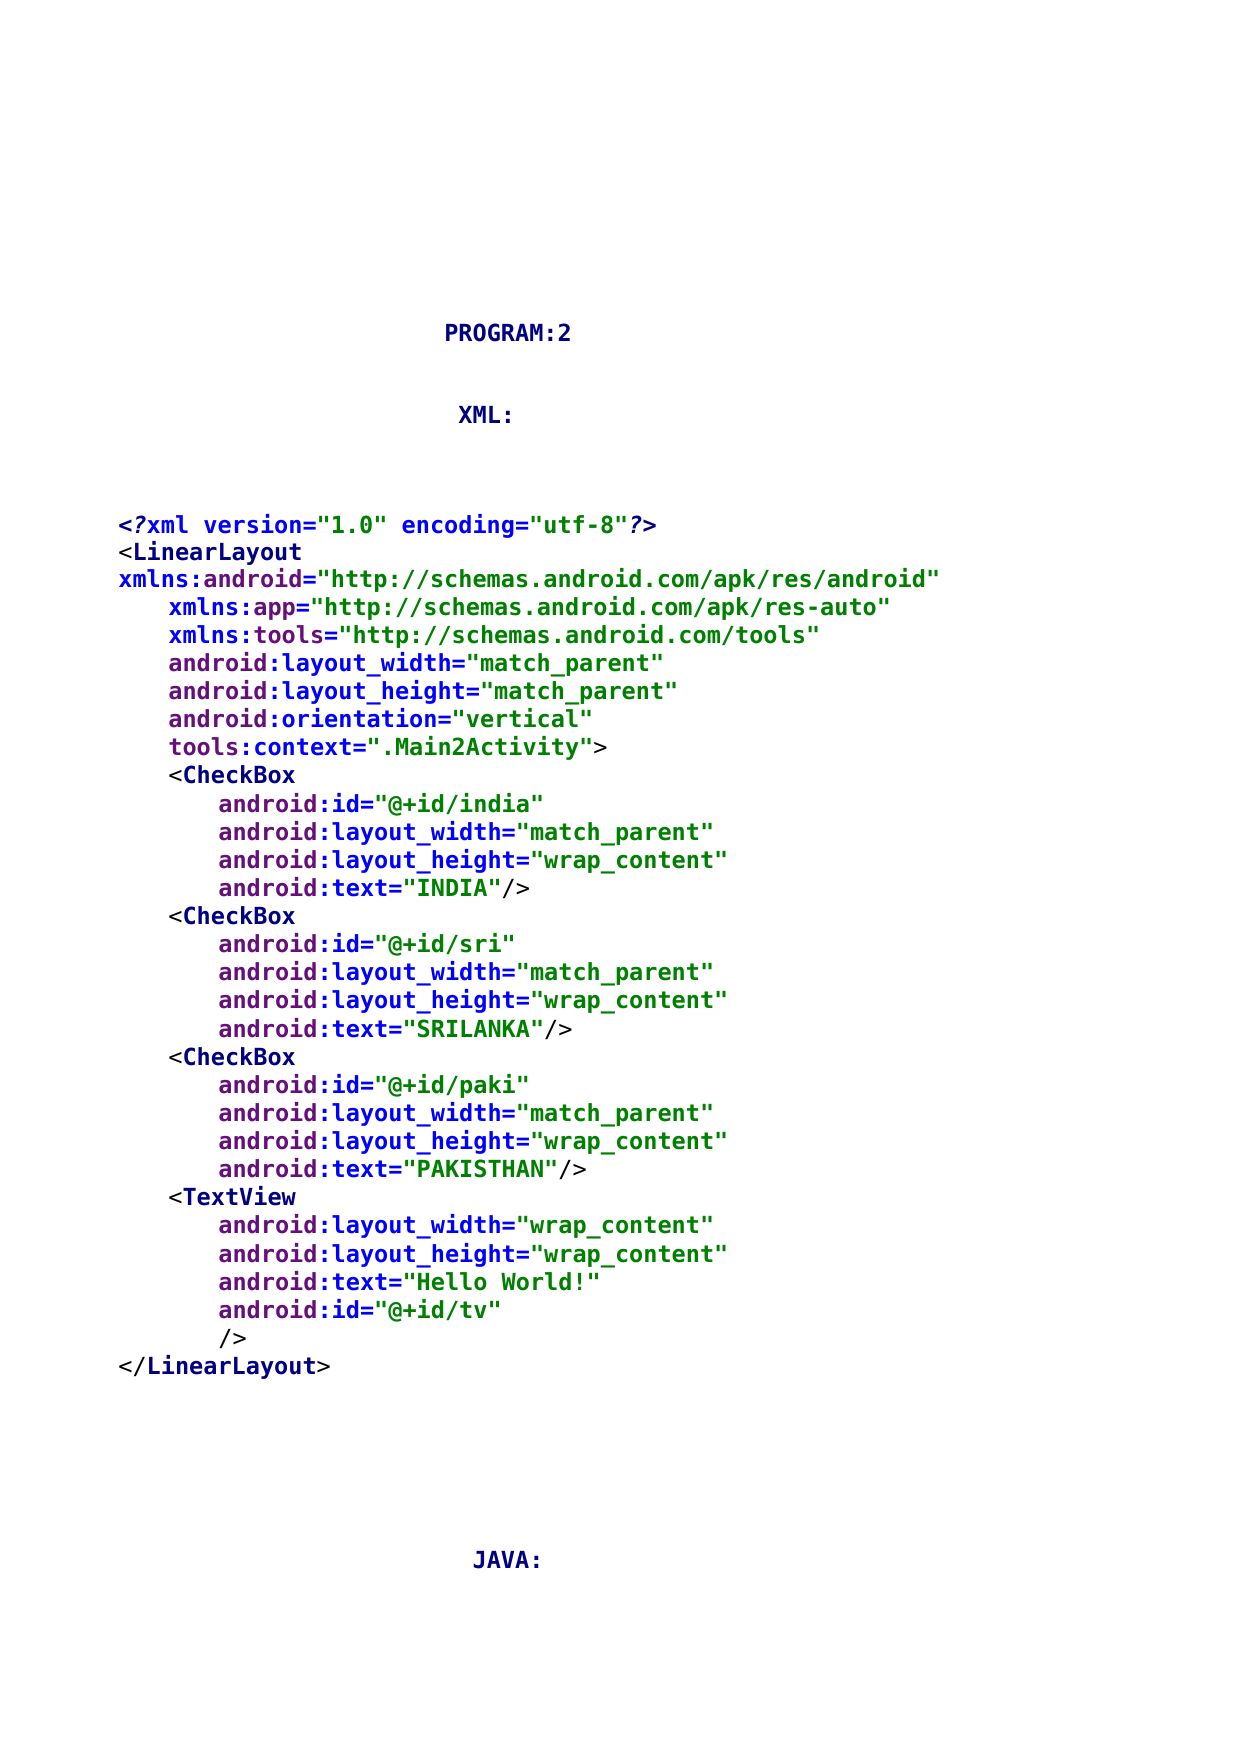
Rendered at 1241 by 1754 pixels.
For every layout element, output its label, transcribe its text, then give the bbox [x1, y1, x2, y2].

text android:text="PAKISTHAN"/> [118, 1156, 1122, 1184]
text <CheckBox [118, 903, 1122, 931]
text android:text="INDIA"/> [118, 874, 1122, 903]
text android:text="Hello World!" [118, 1268, 1122, 1296]
text android:layout_height="wrap_content" [118, 1128, 1122, 1156]
text android:layout_width="match_parent" [118, 1099, 1122, 1128]
text android:id="@+id/sri" [118, 931, 1122, 959]
text XML: [118, 402, 1122, 429]
text android:id="@+id/tv" [118, 1296, 1122, 1324]
text android:id="@+id/india" [118, 790, 1122, 818]
text android:layout_width="wrap_content" [118, 1212, 1122, 1240]
text tools:context=".Main2Activity"> [118, 734, 1122, 762]
text <?xml version="1.0" encoding="utf-8"?> [118, 511, 1122, 538]
text android:orientation="vertical" [118, 706, 1122, 734]
text android:text="SRILANKA"/> [118, 1015, 1122, 1043]
text android:id="@+id/paki" [118, 1071, 1122, 1099]
text <CheckBox [118, 762, 1122, 790]
text android:layout_width="match_parent" [118, 818, 1122, 846]
text android:layout_height="match_parent" [118, 678, 1122, 706]
text android:layout_height="wrap_content" [118, 846, 1122, 874]
text PROGRAM:2 [118, 319, 1122, 347]
text <TextView [118, 1184, 1122, 1212]
text android:layout_height="wrap_content" [118, 987, 1122, 1015]
text <CheckBox [118, 1043, 1122, 1071]
text android:layout_height="wrap_content" [118, 1240, 1122, 1268]
text <LinearLayout xmlns:android="http://schemas.android.com/apk/res/android" [118, 538, 1122, 593]
text android:layout_width="match_parent" [118, 959, 1122, 987]
text /> [118, 1324, 1122, 1353]
text </LinearLayout> [118, 1353, 1122, 1380]
text android:layout_width="match_parent" [118, 649, 1122, 678]
text JAVA: [118, 1547, 1122, 1574]
text xmlns:tools="http://schemas.android.com/tools" [118, 621, 1122, 649]
text xmlns:app="http://schemas.android.com/apk/res-auto" [118, 593, 1122, 621]
